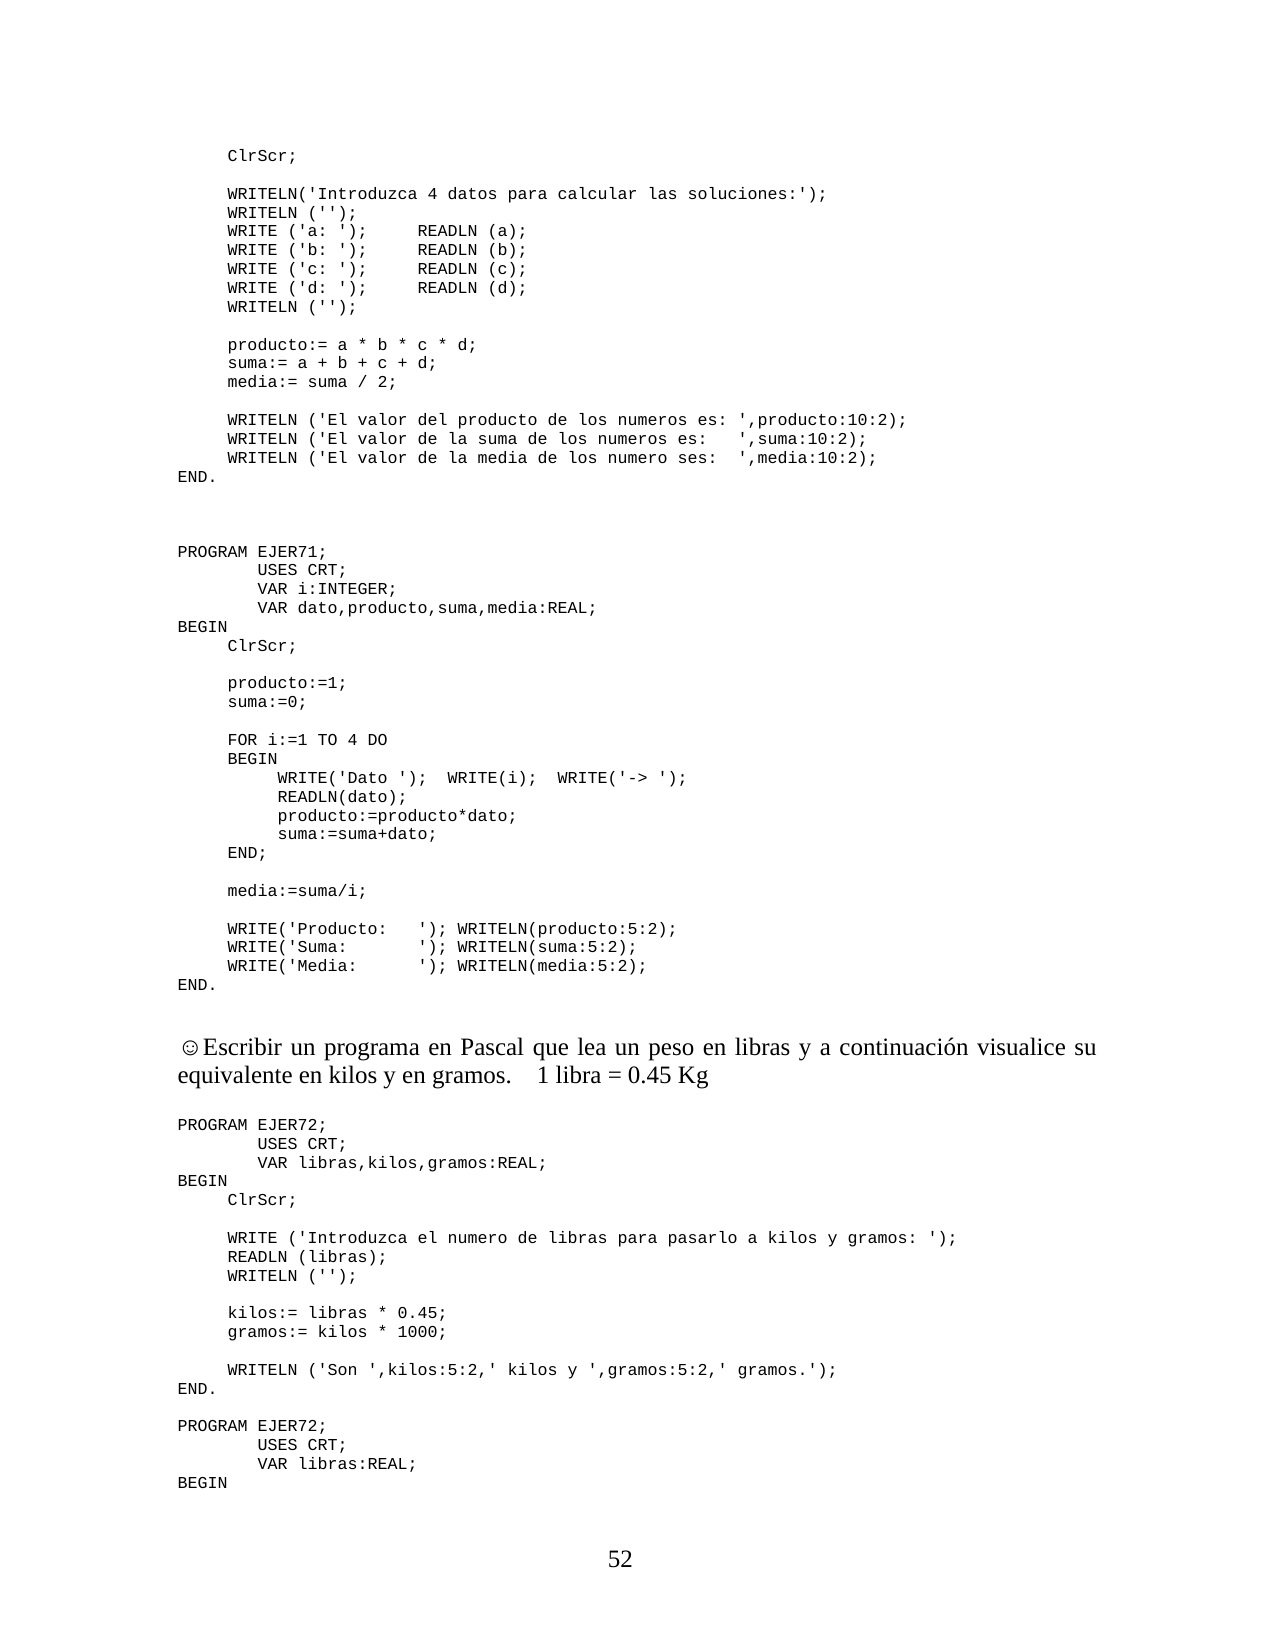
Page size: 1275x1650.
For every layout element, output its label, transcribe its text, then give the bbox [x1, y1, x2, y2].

text WRITE ('d: '); READLN (d); [177, 279, 1098, 298]
text USES CRT; [177, 562, 1098, 581]
text WRITELN('Introduzca 4 datos para calcular las soluciones:'); [177, 185, 1098, 204]
text BEGIN [177, 618, 1098, 637]
text READLN (libras); [177, 1248, 1098, 1267]
text VAR dato,producto,suma,media:REAL; [177, 600, 1098, 618]
text WRITE ('b: '); READLN (b); [177, 242, 1098, 261]
text WRITE ('Introduzca el numero de libras para pasarlo a kilos y gramos: '); [177, 1229, 1098, 1248]
text WRITELN (''); [177, 298, 1098, 317]
text END. [177, 1380, 1098, 1399]
text WRITE ('c: '); READLN (c); [177, 261, 1098, 279]
text WRITE ('a: '); READLN (a); [177, 223, 1098, 242]
text suma:=0; [177, 694, 1098, 713]
text WRITELN ('El valor de la suma de los numeros es: ',suma:10:2); [177, 430, 1098, 449]
text producto:=producto*dato; [177, 807, 1098, 826]
text kilos:= libras * 0.45; [177, 1305, 1098, 1324]
text FOR i:=1 TO 4 DO [177, 732, 1098, 751]
text BEGIN [177, 1173, 1098, 1192]
text WRITE('Suma: '); WRITELN(suma:5:2); [177, 939, 1098, 958]
text END; [177, 845, 1098, 864]
text BEGIN [177, 751, 1098, 769]
text USES CRT; [177, 1437, 1098, 1455]
text USES CRT; [177, 1135, 1098, 1154]
text gramos:= kilos * 1000; [177, 1324, 1098, 1343]
text WRITELN (''); [177, 204, 1098, 223]
text ClrScr; [177, 637, 1098, 656]
text WRITELN ('El valor de la media de los numero ses: ',media:10:2); [177, 449, 1098, 468]
text WRITELN ('Son ',kilos:5:2,' kilos y ',gramos:5:2,' gramos.'); [177, 1362, 1098, 1380]
text WRITE('Media: '); WRITELN(media:5:2); [177, 958, 1098, 977]
text producto:=1; [177, 675, 1098, 694]
text VAR i:INTEGER; [177, 581, 1098, 600]
text PROGRAM EJER71; [177, 543, 1098, 562]
text producto:= a * b * c * d; [177, 336, 1098, 355]
text ClrScr; [177, 148, 1098, 166]
text suma:= a + b + c + d; [177, 355, 1098, 374]
text VAR libras:REAL; [177, 1455, 1098, 1474]
text PROGRAM EJER72; [177, 1116, 1098, 1135]
text VAR libras,kilos,gramos:REAL; [177, 1154, 1098, 1173]
text WRITE('Producto: '); WRITELN(producto:5:2); [177, 920, 1098, 939]
text END. [177, 468, 1098, 487]
text ClrScr; [177, 1192, 1098, 1211]
text media:=suma/i; [177, 882, 1098, 901]
text ☺Escribir un programa en Pascal que lea un peso en libras y a continuación visualice su equivalente en kilos y en gramos. 1 libra = 0.45 Kg [177, 1033, 1098, 1089]
text BEGIN [177, 1474, 1098, 1493]
text READLN(dato); [177, 788, 1098, 807]
text WRITELN (''); [177, 1267, 1098, 1286]
text WRITE('Dato '); WRITE(i); WRITE('-> '); [177, 769, 1098, 788]
text WRITELN ('El valor del producto de los numeros es: ',producto:10:2); [177, 412, 1098, 430]
text suma:=suma+dato; [177, 826, 1098, 845]
text END. [177, 977, 1098, 996]
text media:= suma / 2; [177, 374, 1098, 393]
text PROGRAM EJER72; [177, 1418, 1098, 1437]
